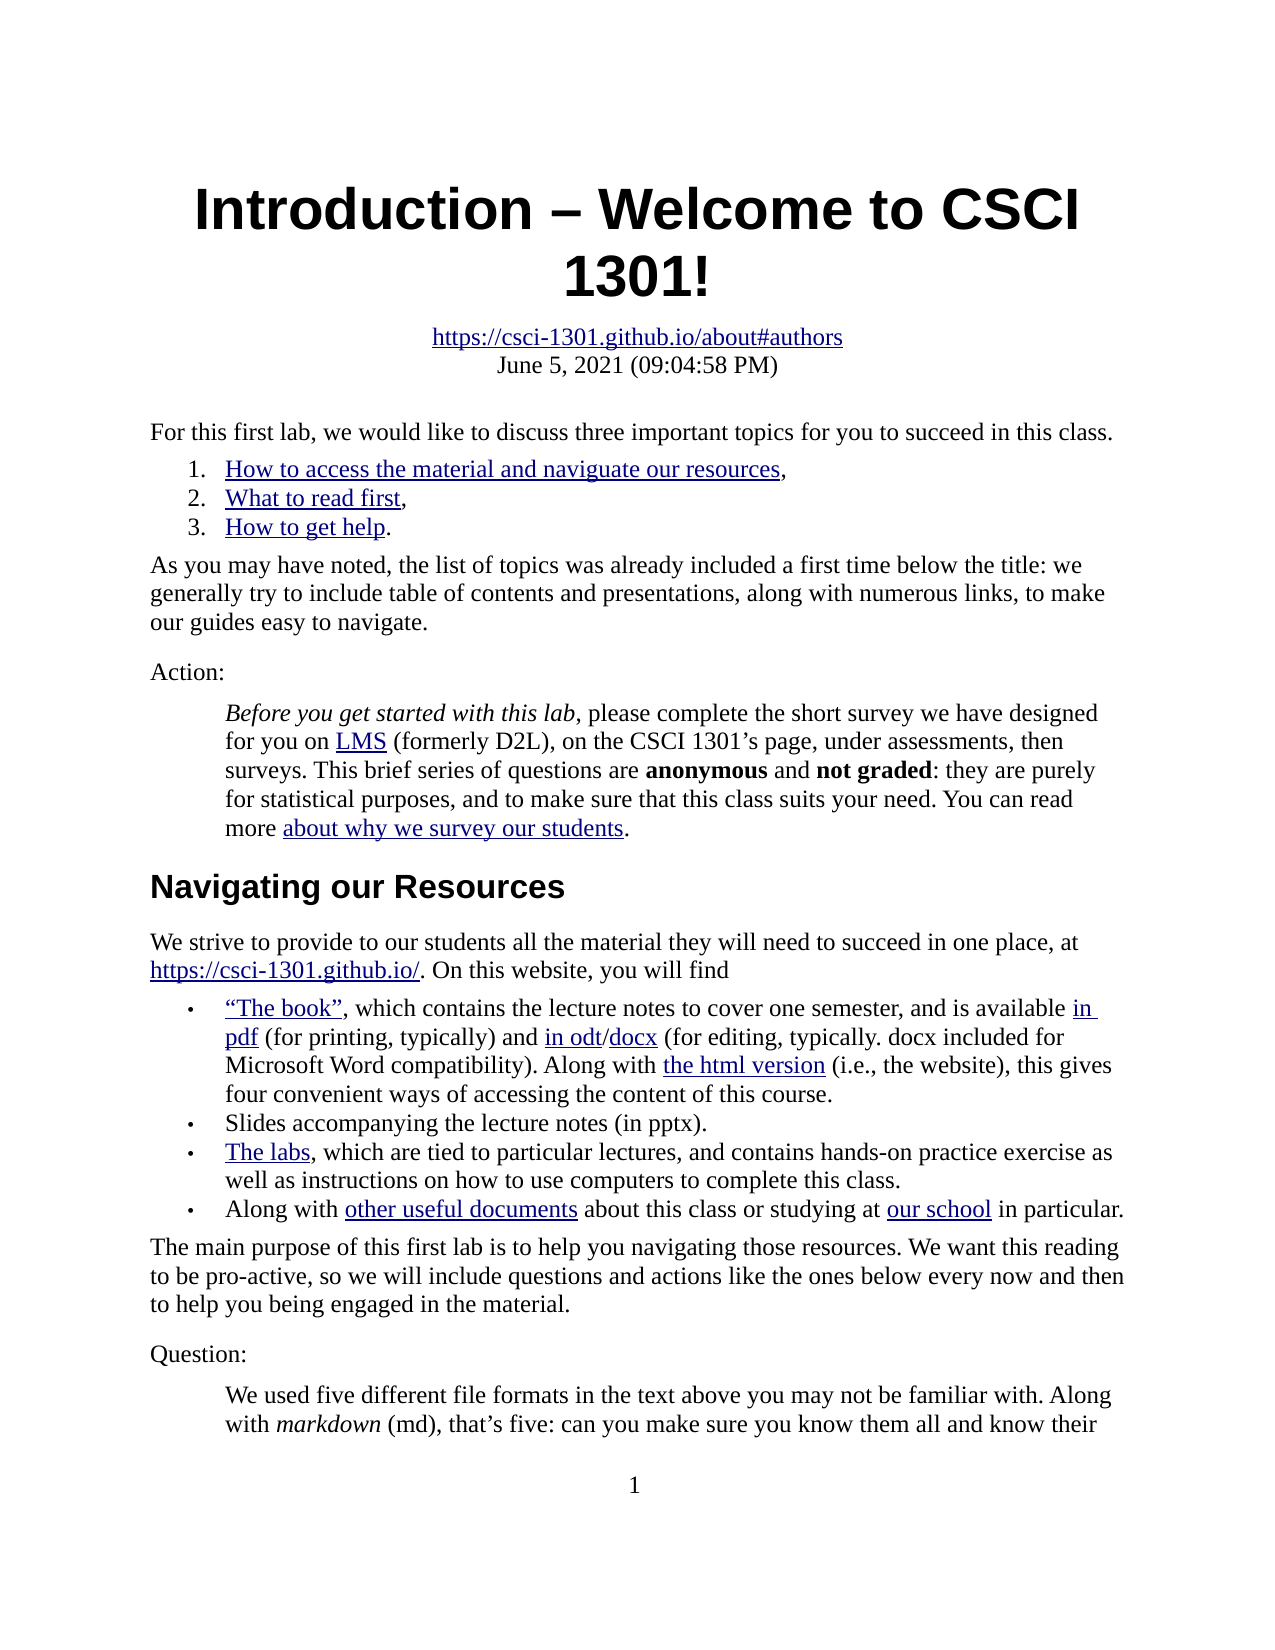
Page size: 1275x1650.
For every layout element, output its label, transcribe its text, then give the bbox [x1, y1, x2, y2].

list How to get help. [187, 512, 1125, 541]
text Action: [150, 657, 1125, 686]
text We strive to provide to our students all the material they will need to succeed in one place, at https://csci-1301.github.io/. On this website, you will find [150, 927, 1125, 984]
text Before you get started with this lab, please complete the short survey we have designed for you on LMS (formerly D2L), on the CSCI 1301’s page, under assessments, then surveys. This brief series of questions are anonymous and not graded: they are purely for statistical purposes, and to make sure that this class suits your need. You can read more about why we survey our students. [225, 698, 1125, 841]
text As you may have noted, the list of topics was already included a first time below the title: we generally try to include table of contents and presentations, along with numerous links, to make our guides easy to navigate. [150, 550, 1125, 636]
text Question: [150, 1339, 1125, 1368]
subtitle Navigating our Resources [150, 866, 1125, 905]
text For this first lab, we would like to discuss three important topics for you to succeed in this class. [150, 417, 1125, 446]
list How to access the material and naviguate our resources, [187, 454, 1125, 483]
list “The book”, which contains the lecture notes to cover one semester, and is available in pdf (for printing, typically) and in odt/docx (for editing, typically. docx included for Microsoft Word compatibility). Along with the html version (i.e., the website), this gives four convenient ways of accessing the content of this course. [187, 993, 1125, 1108]
text The main purpose of this first lab is to help you navigating those resources. We want this reading to be pro-active, so we will include questions and actions like the ones below every now and then to help you being engaged in the material. [150, 1232, 1125, 1318]
title Introduction – Welcome to CSCI 1301! [150, 175, 1125, 309]
list Slides accompanying the lecture notes (in pptx). [187, 1108, 1125, 1137]
list Along with other useful documents about this class or studying at our school in particular. [187, 1194, 1125, 1223]
text June 5, 2021 (09:04:58 PM) [150, 350, 1125, 379]
list What to read first, [187, 483, 1125, 512]
text We used five different file formats in the text above you may not be familiar with. Along with markdown (md), that’s five: can you make sure you know them all and know their [225, 1380, 1125, 1437]
text https://csci-1301.github.io/about#authors [150, 322, 1125, 350]
list The labs, which are tied to particular lectures, and contains hands-on practice exercise as well as instructions on how to use computers to complete this class. [187, 1137, 1125, 1194]
